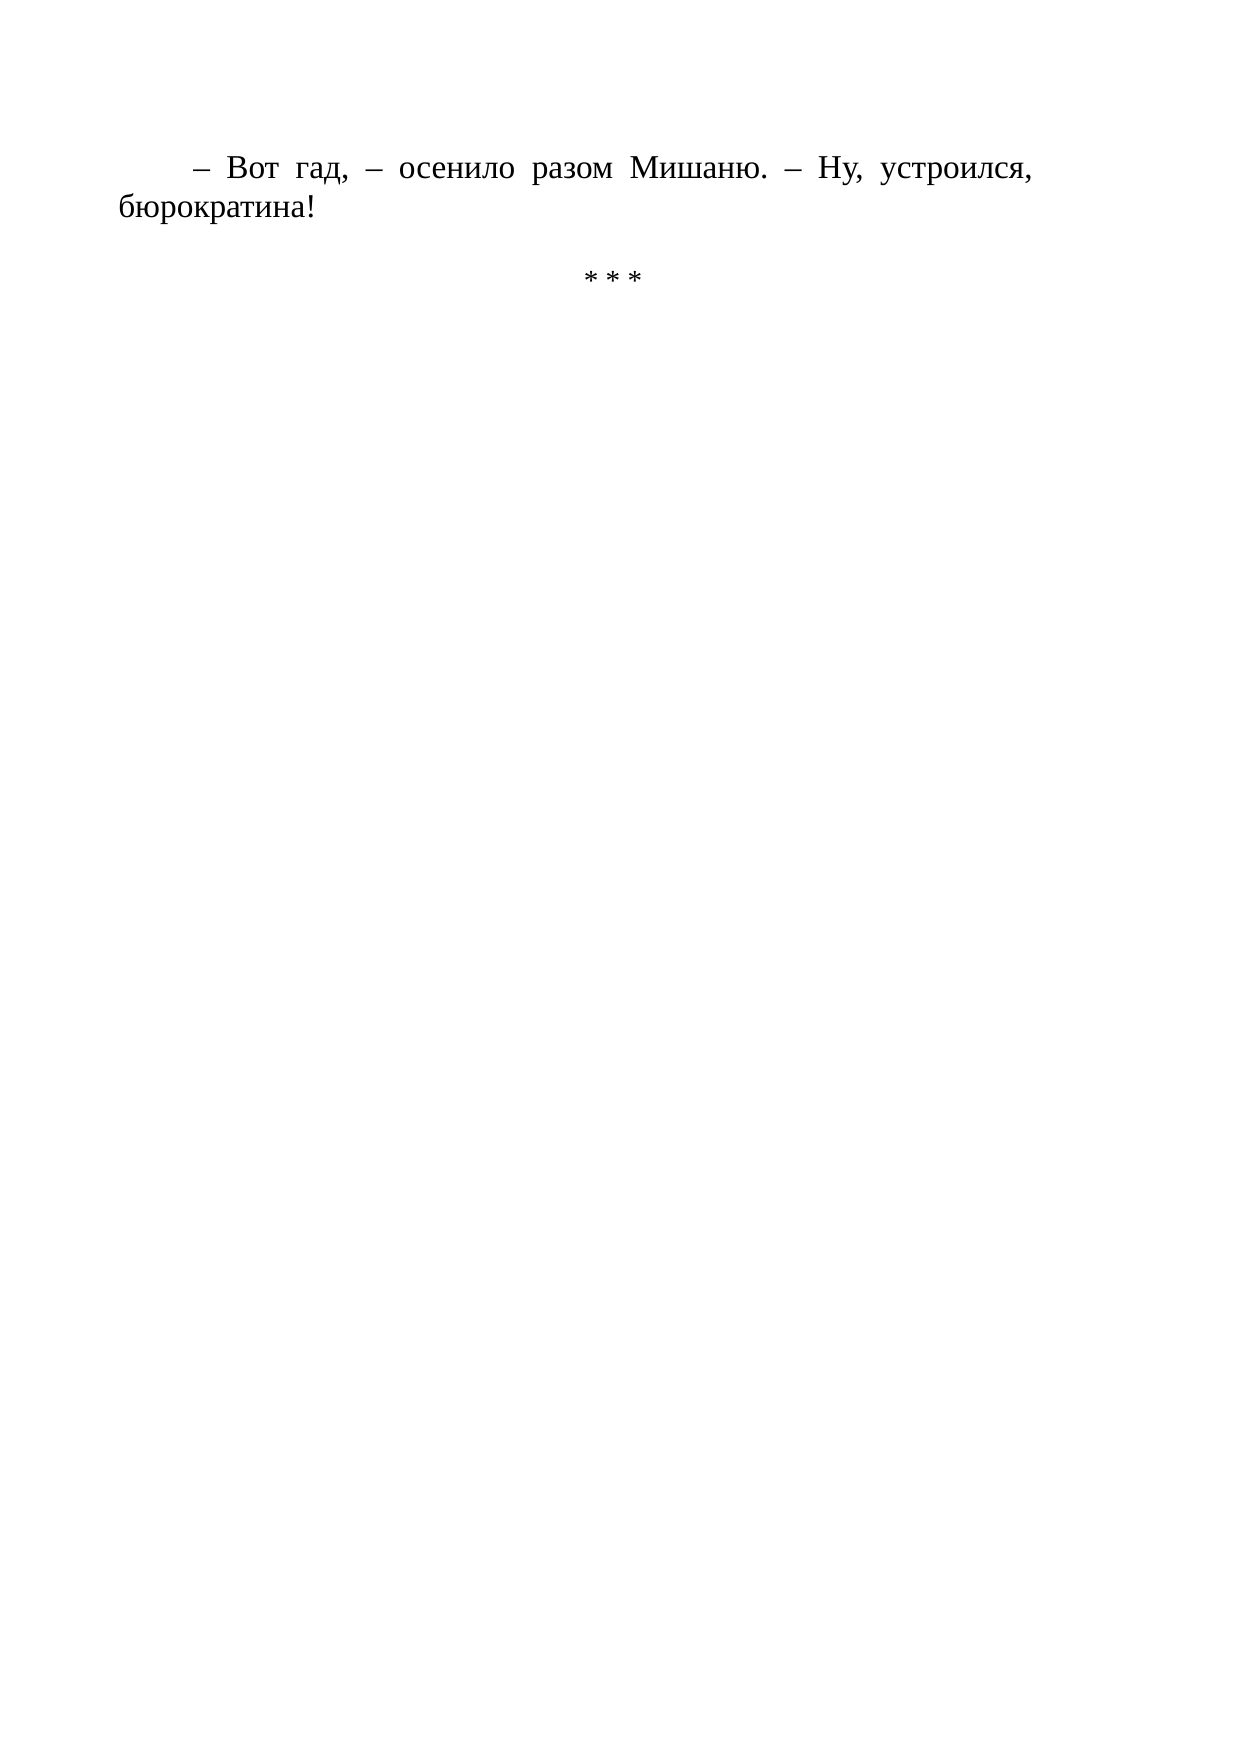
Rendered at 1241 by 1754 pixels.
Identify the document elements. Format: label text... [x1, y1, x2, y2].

subtitle * * * [118, 263, 1033, 296]
subtitle – Вот гад, – осенило разом Мишаню. – Ну, устроился, бюрократина! [118, 148, 1033, 224]
